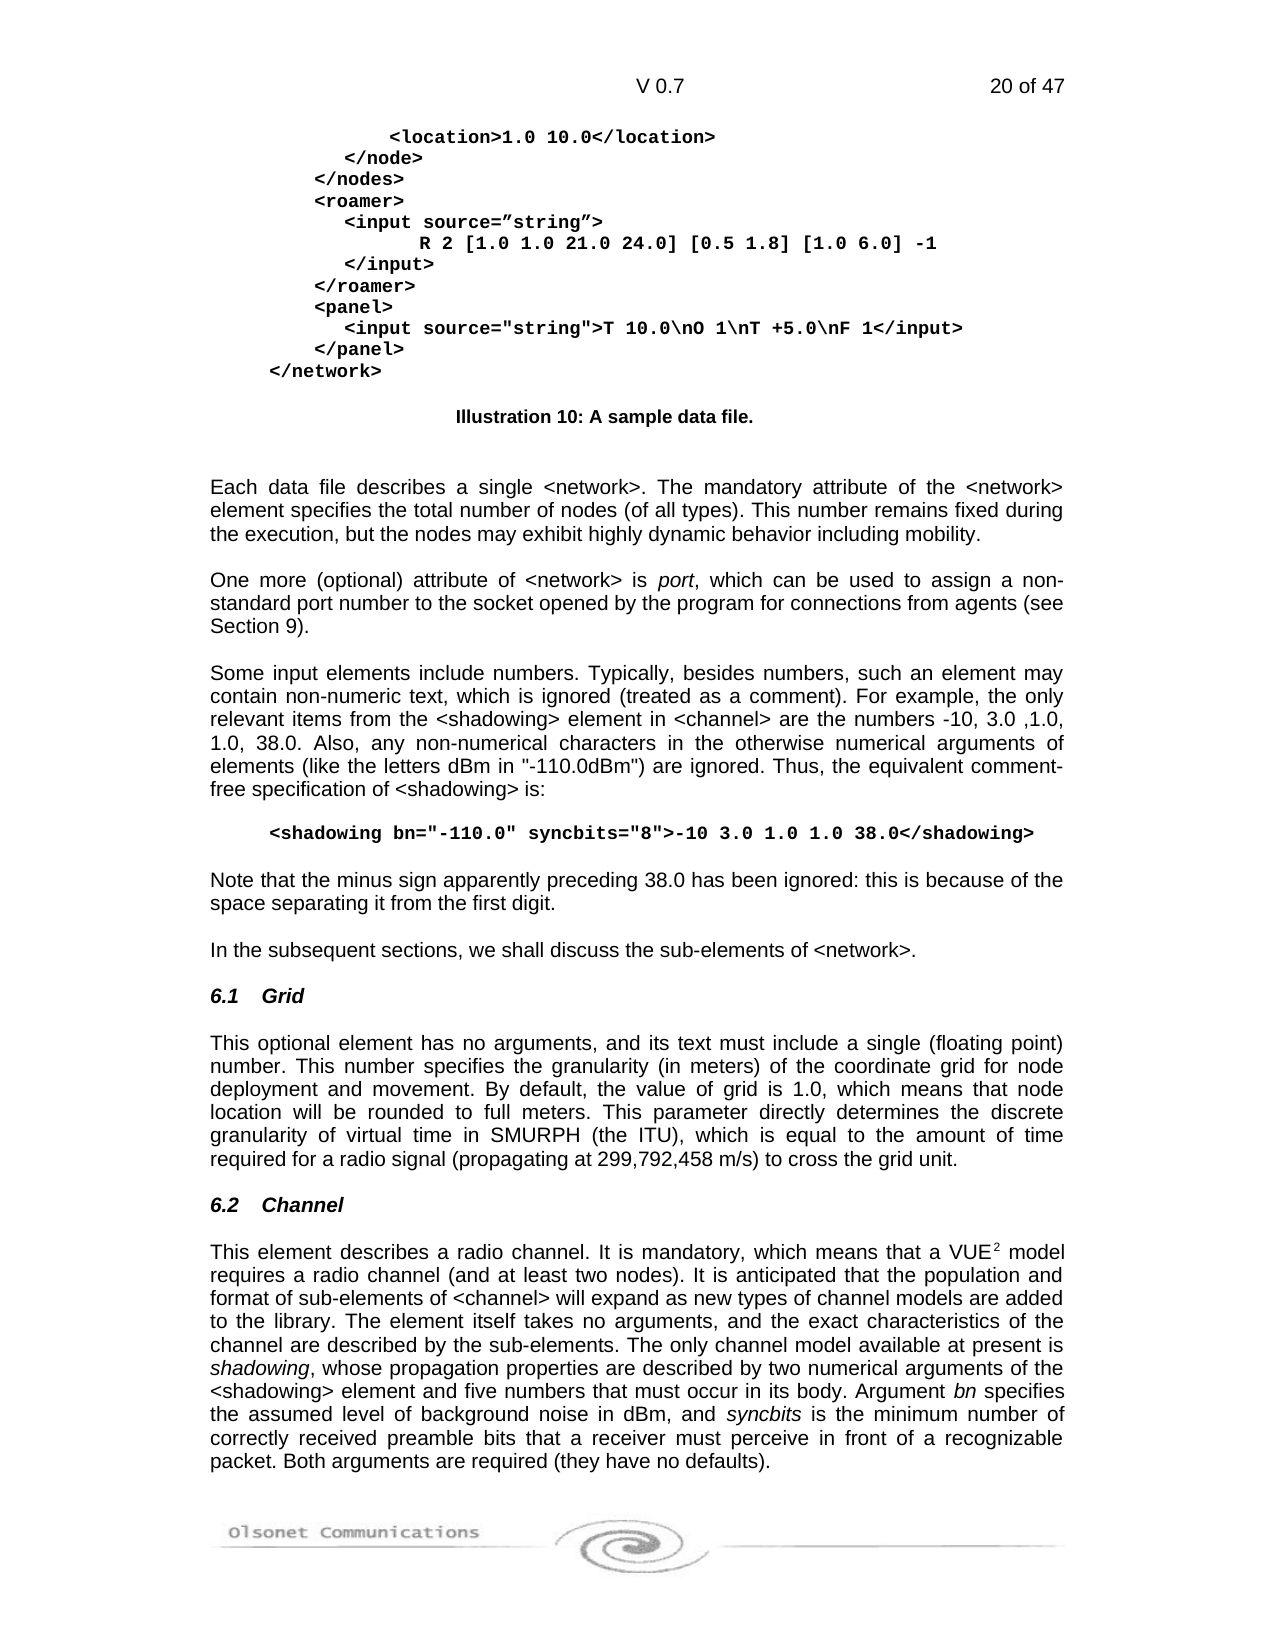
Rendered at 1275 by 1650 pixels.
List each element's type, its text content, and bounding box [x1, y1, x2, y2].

text <input source="string">T 10.0\nO 1\nT +5.0\nF 1</input> [269, 319, 1065, 340]
text </node> [269, 149, 1065, 170]
text <location>1.0 10.0</location> [269, 128, 1065, 149]
text Illustration 10: A sample data file. [456, 407, 778, 428]
text Some input elements include numbers. Typically, besides numbers, such an element may contain non-numeric text, which is ignored (treated as a comment). For example, the only relevant items from the <shadowing> element in <channel> are the numbers -10, 3.0 ,1.0, 1.0, 38.0. Also, any non-numerical characters in the otherwise numerical arguments of elements (like the letters dBm in "-110.0dBm") are ignored. Thus, the equivalent comment-free specification of <shadowing> is: [210, 661, 1065, 801]
text <shadowing bn="-110.0" syncbits="8">-10 3.0 1.0 1.0 38.0</shadowing> [269, 824, 1065, 845]
text Each data file describes a single <network>. The mandatory attribute of the <network> element specifies the total number of nodes (of all types). This number remains fixed during the execution, but the nodes may exhibit highly dynamic behavior including mobility. [210, 476, 1065, 545]
picture [210, 1504, 1065, 1596]
text Note that the minus sign apparently preceding 38.0 has been ignored: this is because of the space separating it from the first digit. [210, 868, 1065, 915]
text In the subsequent sections, we shall discuss the sub-elements of <network>. [210, 938, 1065, 961]
text R 2 [1.0 1.0 21.0 24.0] [0.5 1.8] [1.0 6.0] -1 [269, 234, 1065, 255]
text This element describes a radio channel. It is mandatory, which means that a VUE2 model requires a radio channel (and at least two nodes). It is anticipated that the population and format of sub-elements of <channel> will expand as new types of channel models are added to the library. The element itself takes no arguments, and the exact characteristics of the channel are described by the sub-elements. The only channel model available at present is shadowing, whose propagation properties are described by two numerical arguments of the <shadowing> element and five numbers that must occur in its body. Argument bn specifies the assumed level of background noise in dBm, and syncbits is the minimum number of correctly received preamble bits that a receiver must perceive in front of a recognizable packet. Both arguments are required (they have no defaults). [210, 1240, 1065, 1472]
text [456, 428, 778, 456]
text </input> [269, 255, 1065, 276]
text <panel> [269, 298, 1065, 319]
text </panel> [269, 340, 1065, 361]
text This optional element has no arguments, and its text must include a single (floating point) number. This number specifies the granularity (in meters) of the coordinate grid for node deployment and movement. By default, the value of grid is 1.0, which means that node location will be rounded to full meters. This parameter directly determines the discrete granularity of virtual time in SMURPH (the ITU), which is equal to the amount of time required for a radio signal (propagating at 299,792,458 m/s) to cross the grid unit. [210, 1031, 1065, 1171]
text </network> [269, 361, 1065, 407]
text One more (optional) attribute of <network> is port, which can be used to assign a non-standard port number to the socket opened by the program for connections from agents (see Section 9). [210, 568, 1065, 638]
subtitle Channel [210, 1194, 1065, 1217]
text </roamer> [269, 276, 1065, 298]
text <input source=”string”> [269, 213, 1065, 234]
text <roamer> [269, 191, 1065, 213]
subtitle Grid [210, 985, 1065, 1008]
text </nodes> [269, 170, 1065, 191]
